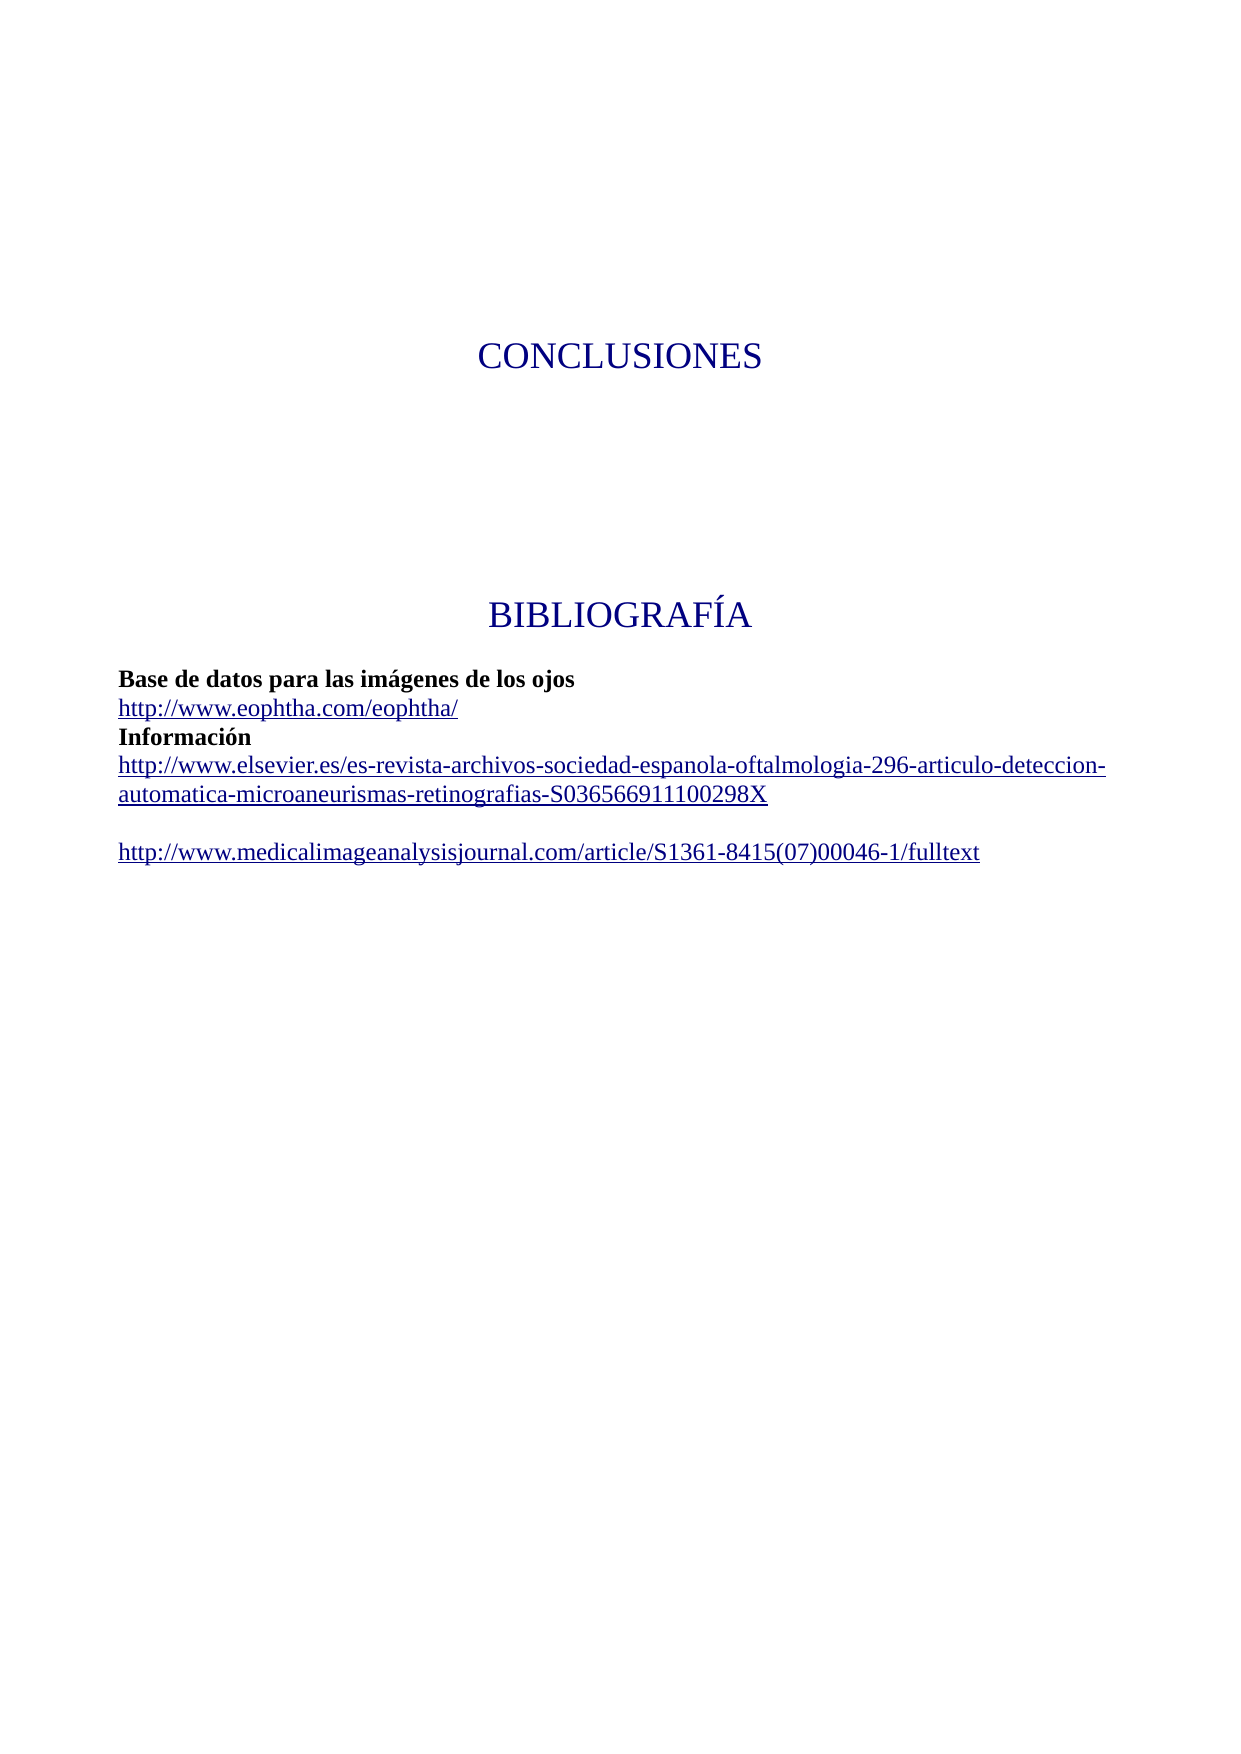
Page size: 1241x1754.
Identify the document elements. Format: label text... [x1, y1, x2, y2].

text Base de datos para las imágenes de los ojos [118, 664, 1122, 693]
text BIBLIOGRAFÍA [118, 592, 1122, 636]
text http://www.medicalimageanalysisjournal.com/article/S1361-8415(07)00046-1/fulltext [118, 837, 1122, 866]
text http://www.elsevier.es/es-revista-archivos-sociedad-espanola-oftalmologia-296-articulo-deteccion-automatica-microaneurismas-retinografias-S036566911100298X [118, 751, 1122, 808]
text Información [118, 722, 1122, 751]
text http://www.eophtha.com/eophtha/ [118, 693, 1122, 722]
text CONCLUSIONES [118, 334, 1122, 377]
